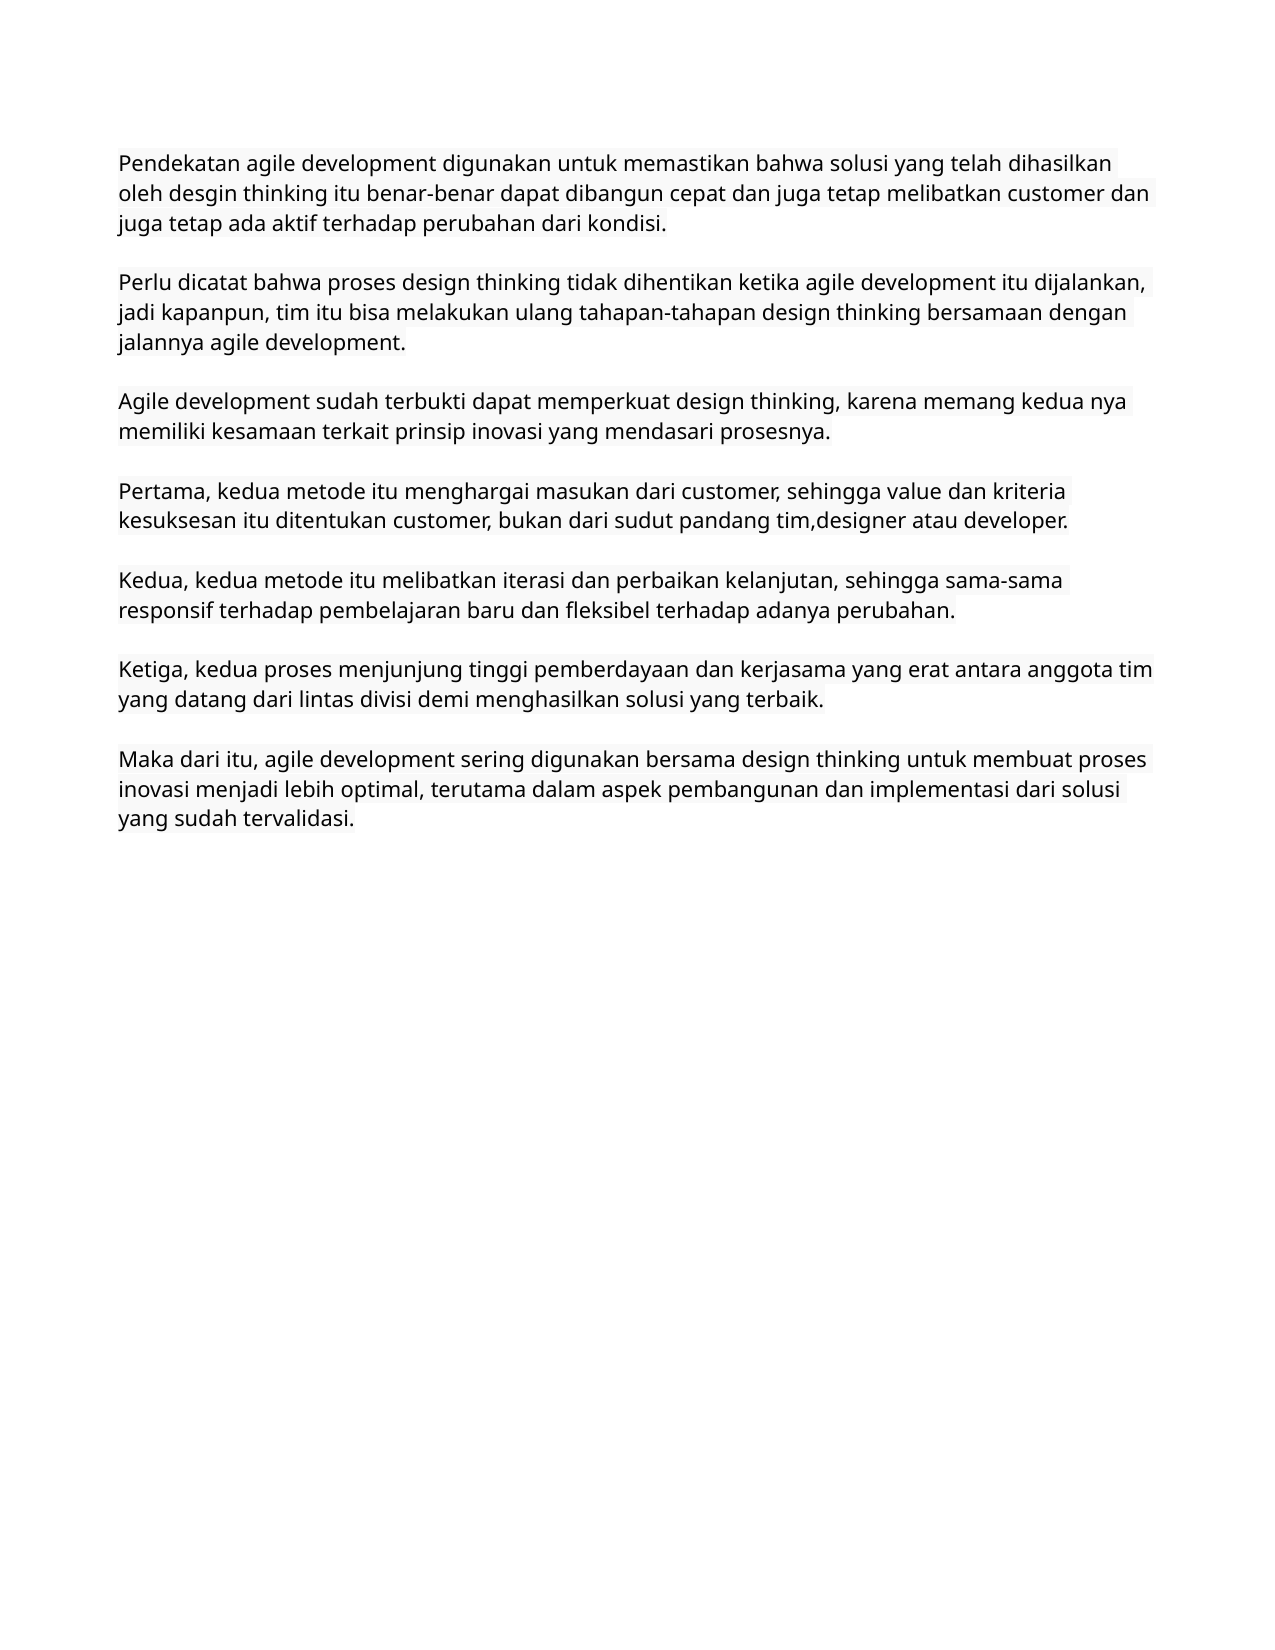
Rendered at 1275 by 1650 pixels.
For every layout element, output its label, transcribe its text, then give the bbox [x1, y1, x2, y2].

text Kedua, kedua metode itu melibatkan iterasi dan perbaikan kelanjutan, sehingga sama-sama responsif terhadap pembelajaran baru dan fleksibel terhadap adanya perubahan. [118, 565, 1157, 624]
text Perlu dicatat bahwa proses design thinking tidak dihentikan ketika agile development itu dijalankan, jadi kapanpun, tim itu bisa melakukan ulang tahapan-tahapan design thinking bersamaan dengan jalannya agile development. [118, 267, 1157, 356]
text Agile development sudah terbukti dapat memperkuat design thinking, karena memang kedua nya memiliki kesamaan terkait prinsip inovasi yang mendasari prosesnya. [118, 386, 1157, 446]
text Pendekatan agile development digunakan untuk memastikan bahwa solusi yang telah dihasilkan oleh desgin thinking itu benar-benar dapat dibangun cepat dan juga tetap melibatkan customer dan juga tetap ada aktif terhadap perubahan dari kondisi. [118, 148, 1157, 237]
text Pertama, kedua metode itu menghargai masukan dari customer, sehingga value dan kriteria kesuksesan itu ditentukan customer, bukan dari sudut pandang tim,designer atau developer. [118, 476, 1157, 535]
text Maka dari itu, agile development sering digunakan bersama design thinking untuk membuat proses inovasi menjadi lebih optimal, terutama dalam aspek pembangunan dan implementasi dari solusi yang sudah tervalidasi. [118, 744, 1157, 833]
text Ketiga, kedua proses menjunjung tinggi pemberdayaan dan kerjasama yang erat antara anggota tim yang datang dari lintas divisi demi menghasilkan solusi yang terbaik. [118, 654, 1157, 714]
